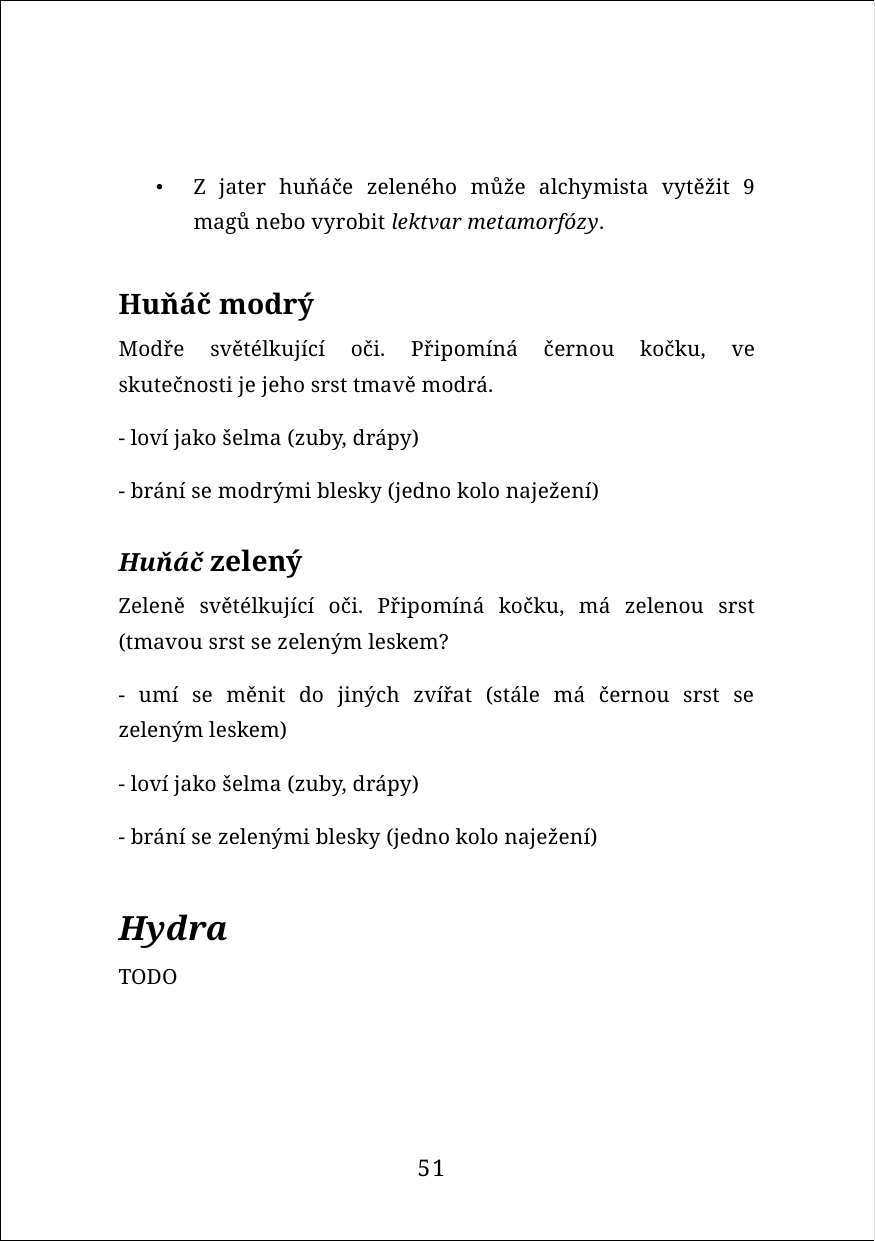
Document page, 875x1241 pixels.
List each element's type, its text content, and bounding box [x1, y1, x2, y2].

text - loví jako šelma (zuby, drápy) [118, 769, 756, 797]
text - umí se měnit do jiných zvířat (stále má černou srst se zeleným leskem) [118, 680, 756, 744]
text - loví jako šelma (zuby, drápy) [118, 423, 756, 451]
text Modře světélkující oči. Připomíná černou kočku, ve skutečnosti je jeho srst tmavě modrá. [118, 334, 756, 398]
subtitle Huňáč modrý [118, 284, 756, 322]
text TODO [118, 962, 756, 991]
list Z jater huňáče zeleného může alchymista vytěžit 9 magů nebo vyrobit lektvar metamorfózy. [156, 172, 756, 236]
text Zeleně světélkující oči. Připomíná kočku, má zelenou srst (tmavou srst se zeleným leskem? [118, 591, 756, 655]
subtitle Hydra [118, 905, 756, 950]
text - brání se zelenými blesky (jedno kolo naježení) [118, 822, 756, 851]
text - brání se modrými blesky (jedno kolo naježení) [118, 476, 756, 505]
subtitle Huňáč zelený [118, 541, 756, 579]
